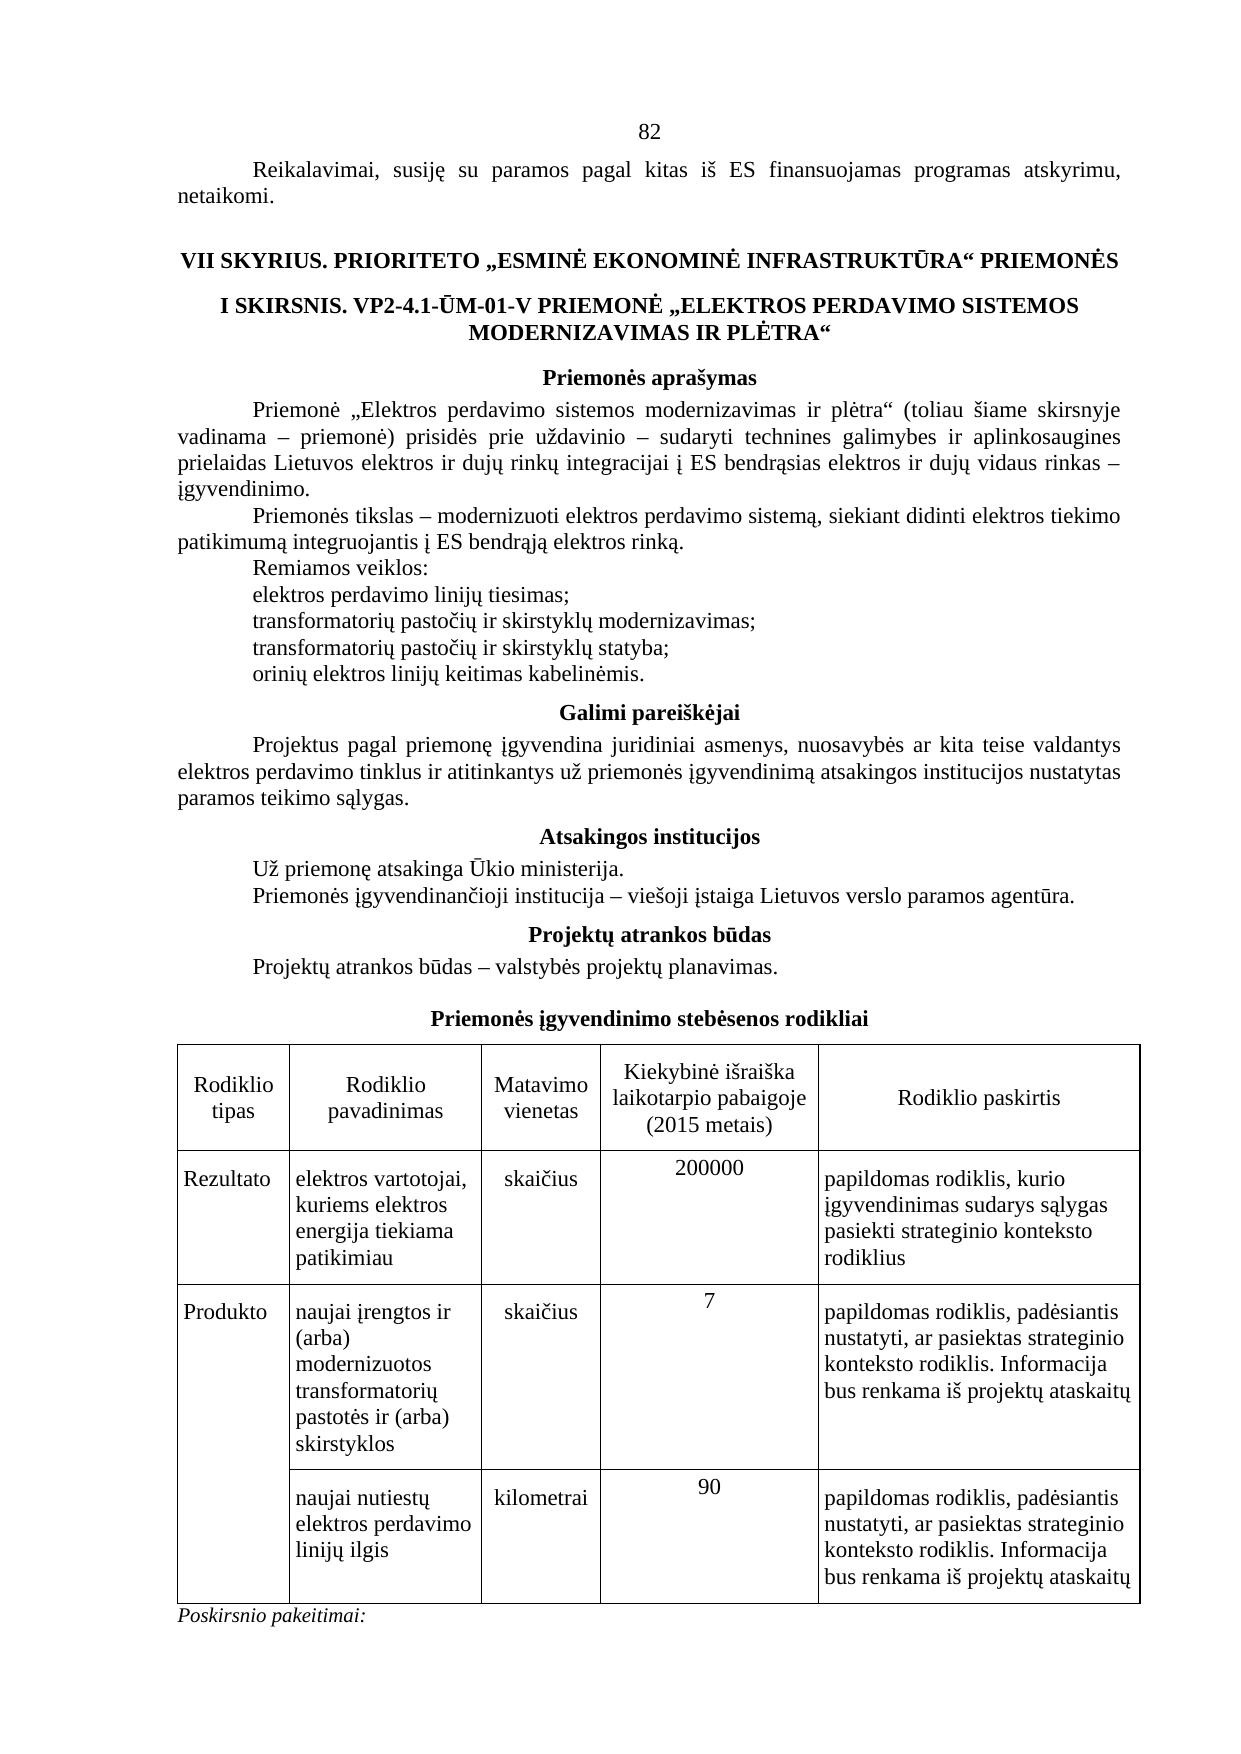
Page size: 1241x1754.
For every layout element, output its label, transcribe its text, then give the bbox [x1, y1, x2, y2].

text Priemonės įgyvendinimo stebėsenos rodikliai [177, 1005, 1122, 1031]
text Atsakingos institucijos [177, 823, 1122, 849]
text elektros perdavimo linijų tiesimas; [177, 581, 1122, 607]
table_header Rodiklio tipas [178, 1045, 289, 1150]
table_header Rodiklio paskirtis [819, 1045, 1139, 1150]
table_cell skaičius [482, 1285, 600, 1469]
table_cell papildomas rodiklis, padėsiantis nustatyti, ar pasiektas strateginio konteksto rodiklis. Informacija bus renkama iš projektų ataskaitų [819, 1285, 1139, 1469]
text transformatorių pastočių ir skirstyklų modernizavimas; [177, 607, 1122, 633]
text Priemonės tikslas – modernizuoti elektros perdavimo sistemą, siekiant didinti elektros tiekimo patikimumą integruojantis į ES bendrąją elektros rinką. [177, 502, 1122, 554]
table_header Matavimo vienetas [482, 1045, 600, 1150]
table_cell 200000 [601, 1151, 818, 1283]
table_header Kiekybinė išraiška laikotarpio pabaigoje (2015 metais) [601, 1045, 818, 1150]
table_cell kilometrai [482, 1470, 600, 1602]
table_cell elektros vartotojai, kuriems elektros energija tiekiama patikimiau [290, 1151, 481, 1283]
text Remiamos veiklos: [177, 554, 1122, 581]
table_cell 7 [601, 1285, 818, 1469]
text Priemonės aprašymas [177, 364, 1122, 390]
table_cell naujai įrengtos ir (arba) modernizuotos transformatorių pastotės ir (arba) skirstyklos [290, 1285, 481, 1469]
subtitle I SKIRSNIS. VP2-4.1-ŪM-01-V PRIEMONĖ „Elektros perdavimo sistemos modernizavimas ir plėtra“ [177, 292, 1122, 345]
text Poskirsnio pakeitimai: [177, 1604, 1122, 1627]
text Projektų atrankos būdas [177, 921, 1122, 947]
table_cell 90 [601, 1470, 818, 1602]
table_cell Rezultato [178, 1151, 289, 1283]
text Reikalavimai, susiję su paramos pagal kitas iš ES finansuojamas programas atskyrimu, netaikomi. [177, 156, 1122, 208]
table_cell papildomas rodiklis, kurio įgyvendinimas sudarys sąlygas pasiekti strateginio konteksto rodiklius [819, 1151, 1139, 1283]
text Galimi pareiškėjai [177, 699, 1122, 725]
table_cell papildomas rodiklis, padėsiantis nustatyti, ar pasiektas strateginio konteksto rodiklis. Informacija bus renkama iš projektų ataskaitų [819, 1470, 1139, 1602]
text Projektų atrankos būdas – valstybės projektų planavimas. [177, 953, 1122, 980]
text Projektus pagal priemonę įgyvendina juridiniai asmenys, nuosavybės ar kita teise valdantys elektros perdavimo tinklus ir atitinkantys už priemonės įgyvendinimą atsakingos institucijos nustatytas paramos teikimo sąlygas. [177, 731, 1122, 810]
table_cell Produkto [178, 1285, 289, 1602]
text Priemonė „Elektros perdavimo sistemos modernizavimas ir plėtra“ (toliau šiame skirsnyje vadinama – priemonė) prisidės prie uždavinio – sudaryti technines galimybes ir aplinkosaugines prielaidas Lietuvos elektros ir dujų rinkų integracijai į ES bendrąsias elektros ir dujų vidaus rinkas – įgyvendinimo. [177, 396, 1122, 502]
subtitle VII SKYRIUS. PRIORITETO „ESMINĖ EKONOMINĖ INFRASTRUKTŪRA“ PRIEMONĖS [177, 247, 1122, 273]
text orinių elektros linijų keitimas kabelinėmis. [177, 660, 1122, 686]
table_cell naujai nutiestų elektros perdavimo linijų ilgis [290, 1470, 481, 1602]
table_header Rodiklio pavadinimas [290, 1045, 481, 1150]
text Priemonės įgyvendinančioji institucija – viešoji įstaiga Lietuvos verslo paramos agentūra. [177, 882, 1122, 908]
text transformatorių pastočių ir skirstyklų statyba; [177, 633, 1122, 660]
text Už priemonę atsakinga Ūkio ministerija. [177, 856, 1122, 882]
table_cell skaičius [482, 1151, 600, 1283]
